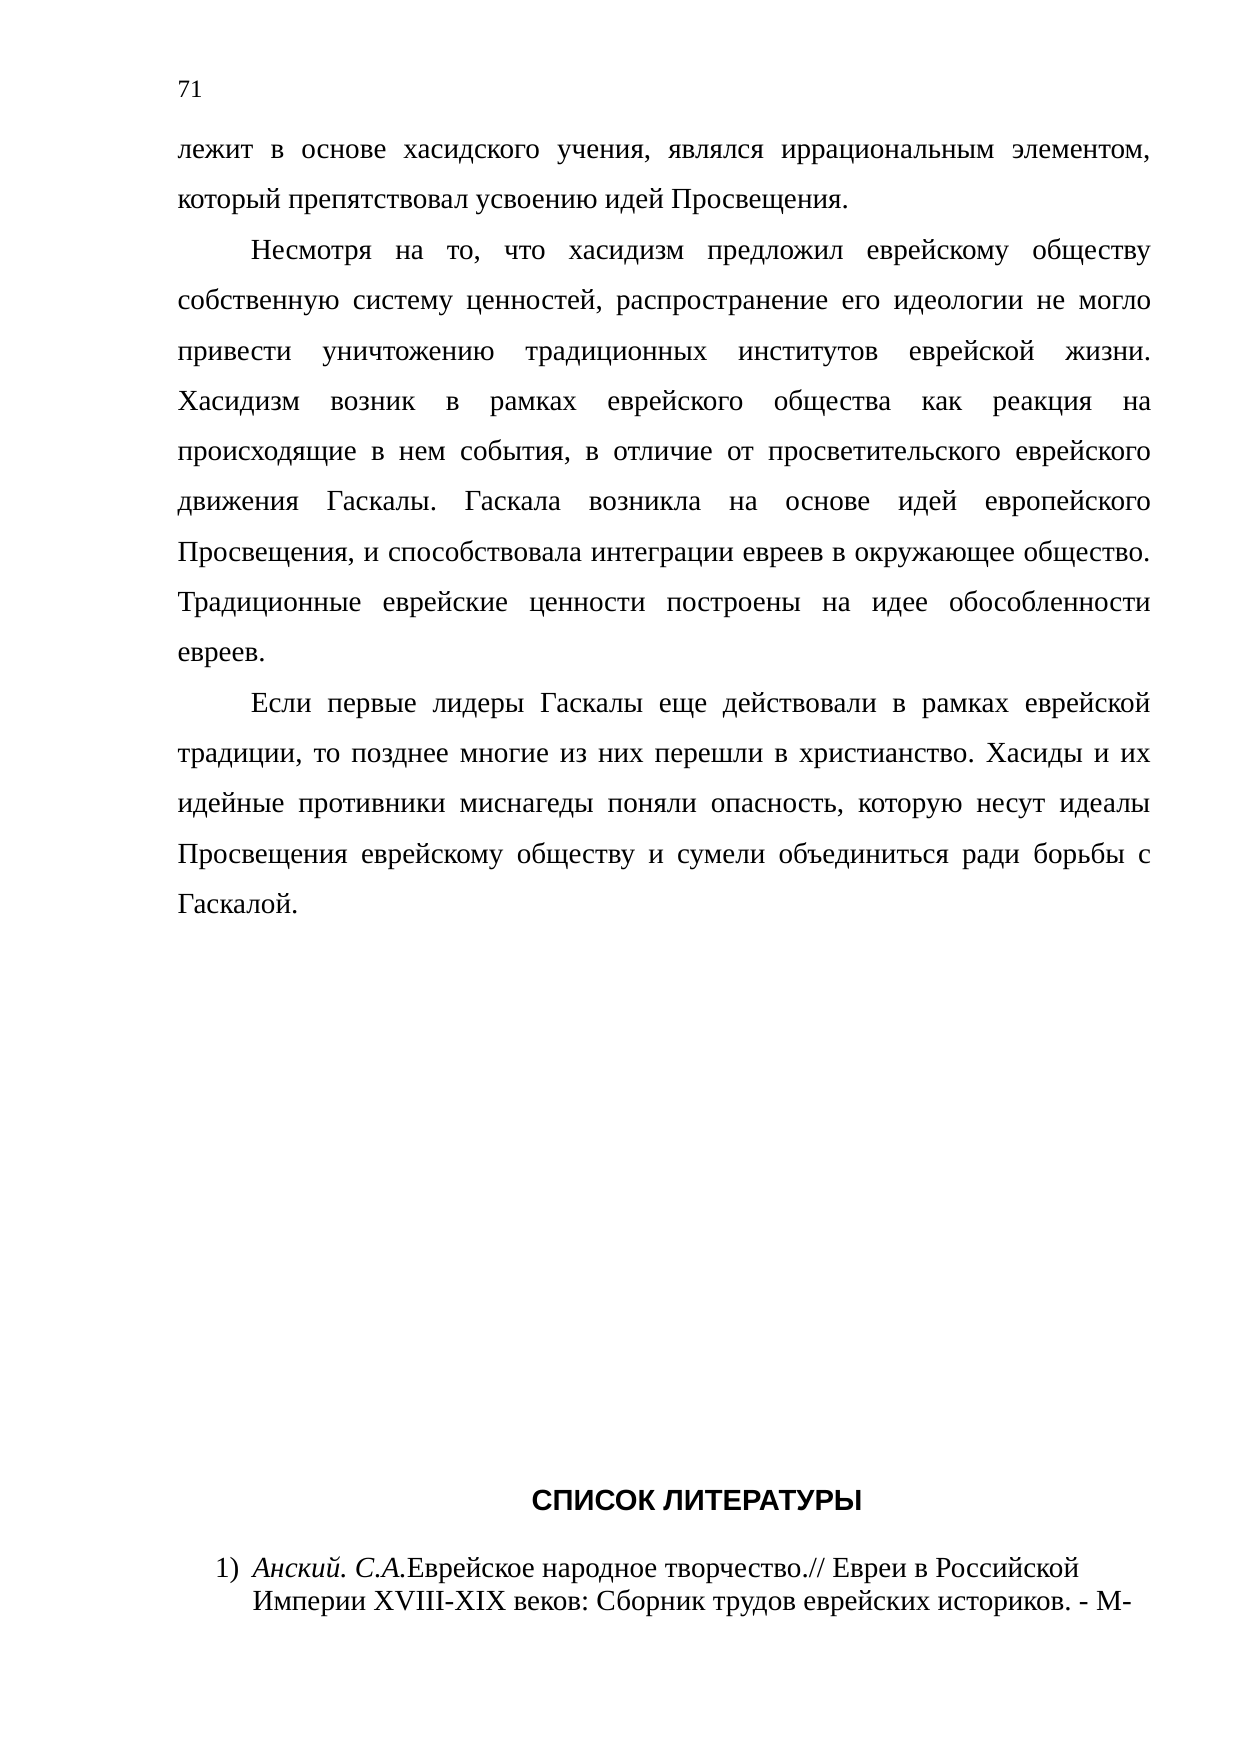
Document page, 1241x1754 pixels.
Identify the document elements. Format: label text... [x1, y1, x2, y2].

text лежит в основе хасидского учения, являлся иррациональным элементом, который препятствовал усвоению идей Просвещения. [177, 131, 1152, 215]
text Если первые лидеры Гаскалы еще действовали в рамках еврейской традиции, то позднее многие из них перешли в христианство. Хасиды и их идейные противники миснагеды поняли опасность, которую несут идеалы Просвещения еврейскому обществу и сумели объединиться ради борьбы с Гаскалой. [177, 685, 1152, 919]
text Несмотря на то, что хасидизм предложил еврейскому обществу собственную систему ценностей, распространение его идеологии не могло привести уничтожению традиционных институтов еврейской жизни. Хасидизм возник в рамках еврейского общества как реакция на происходящие в нем события, в отличие от просветительского еврейского движения Гаскалы. Гаскала возникла на основе идей европейского Просвещения, и способствовала интеграции евреев в окружающее общество. Традиционные еврейские ценности построены на идее обособленности евреев. [177, 232, 1152, 668]
list Анский. С.А.Еврейское народное творчество.// Евреи в Российской Империи XVIII-XIX веков: Сборник трудов еврейских историков. - М- [215, 1550, 1152, 1617]
text СПИСОК ЛИТЕРАТУРЫ [177, 1483, 1152, 1516]
